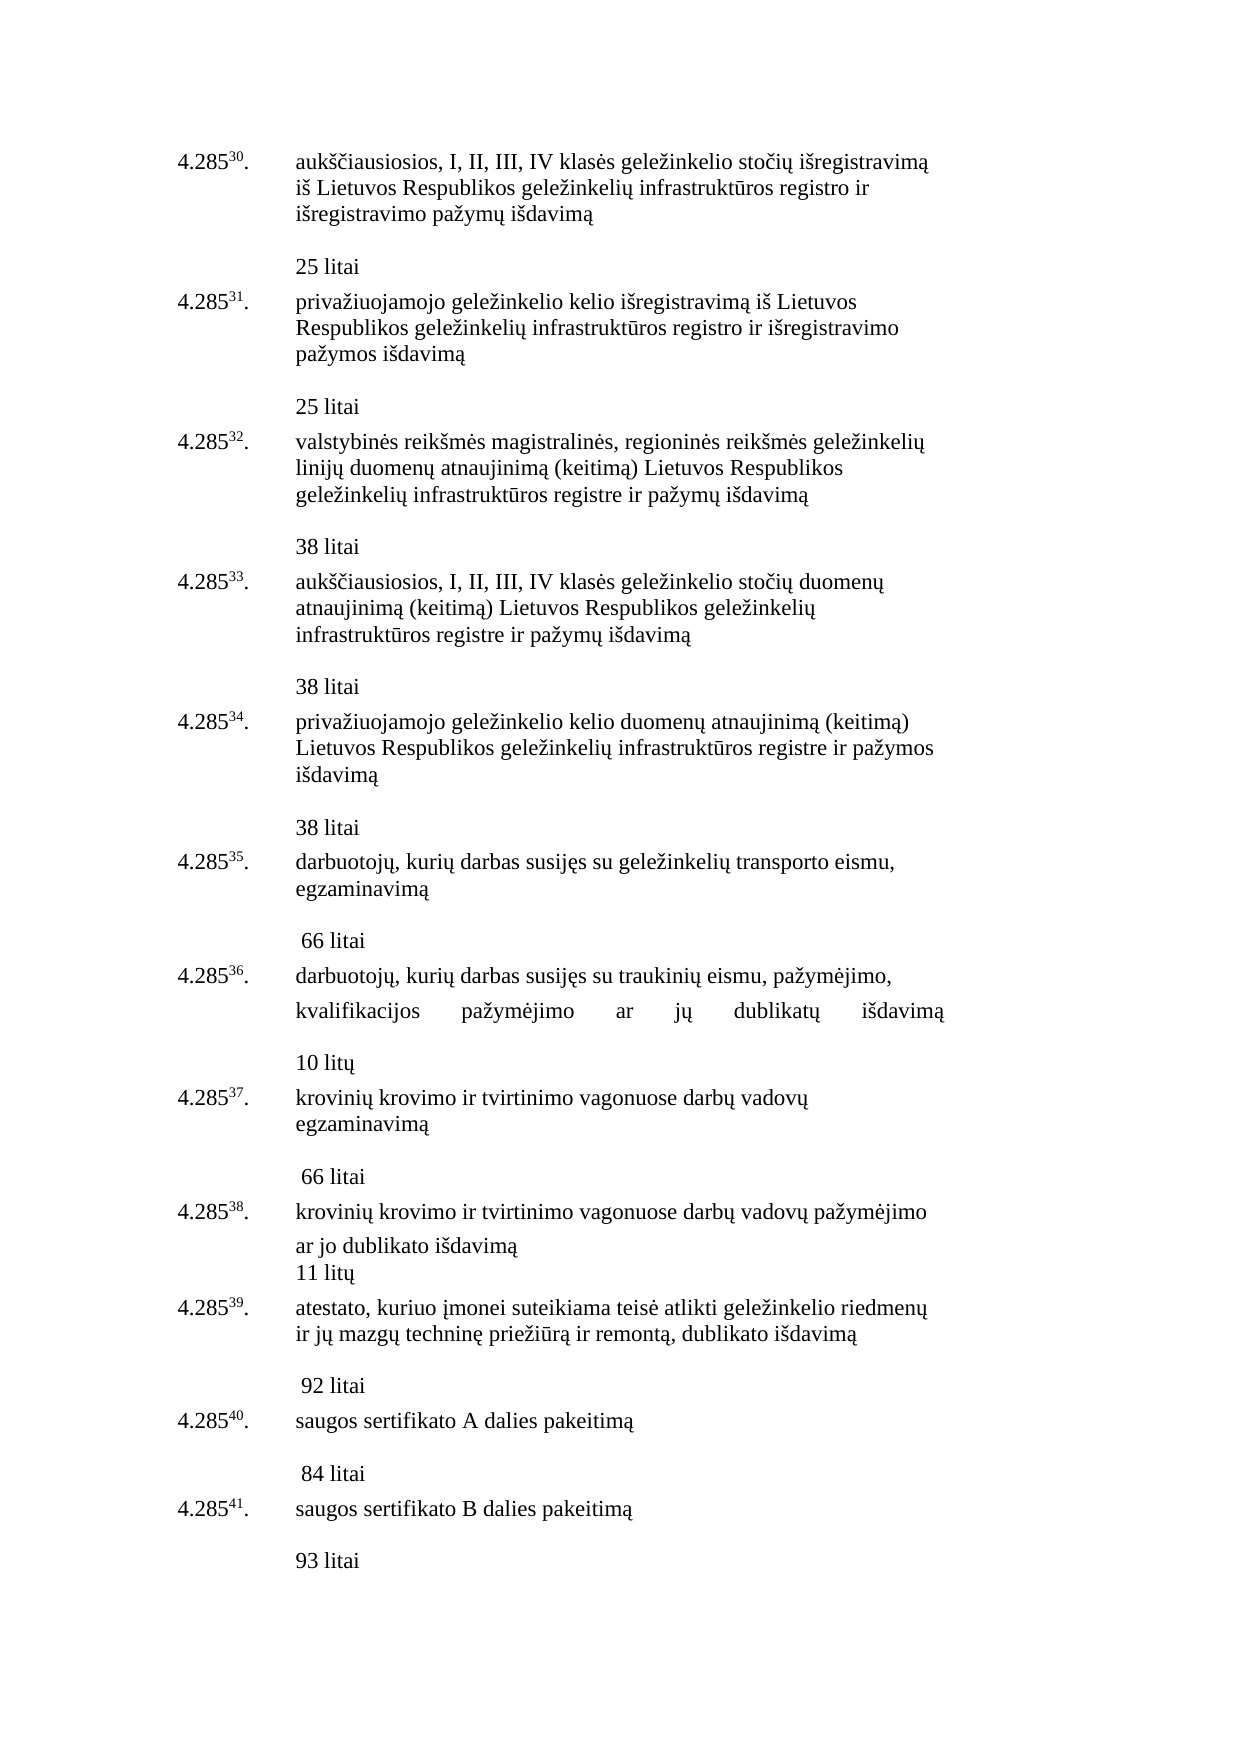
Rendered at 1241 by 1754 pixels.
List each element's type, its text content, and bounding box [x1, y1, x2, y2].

text 4.28531. privažiuojamojo geležinkelio kelio išregistravimą iš Lietuvos Respublikos geležinkelių infrastruktūros registro ir išregistravimo pažymos išdavimą 25 litai [177, 288, 945, 419]
text 4.28535. darbuotojų, kurių darbas susijęs su geležinkelių transporto eismu, egzaminavimą 66 litai [177, 848, 930, 954]
text 4.28534. privažiuojamojo geležinkelio kelio duomenų atnaujinimą (keitimą) Lietuvos Respublikos geležinkelių infrastruktūros registre ir pažymos išdavimą 38 litai [177, 708, 945, 840]
text 4.28538. krovinių krovimo ir tvirtinimo vagonuose darbų vadovų pažymėjimo [177, 1198, 945, 1224]
text ar jo dublikato išdavimą 11 litų [177, 1232, 945, 1285]
subtitle 4.28536. darbuotojų, kurių darbas susijęs su traukinių eismu, pažymėjimo, [177, 962, 945, 988]
text 4.28533. aukščiausiosios, I, II, III, IV klasės geležinkelio stočių duomenų atnaujinimą (keitimą) Lietuvos Respublikos geležinkelių infrastruktūros registre ir pažymų išdavimą 38 litai [177, 568, 945, 700]
text 4.28537. krovinių krovimo ir tvirtinimo vagonuose darbų vadovų egzaminavimą 66 litai [177, 1084, 930, 1189]
text 4.28541. saugos sertifikato B dalies pakeitimą 93 litai [177, 1495, 930, 1574]
text 4.28540. saugos sertifikato A dalies pakeitimą 84 litai [177, 1407, 930, 1486]
text 4.28539. atestato, kuriuo įmonei suteikiama teisė atlikti geležinkelio riedmenų ir jų mazgų techninę priežiūrą ir remontą, dublikato išdavimą 92 litai [177, 1293, 930, 1399]
text 4.28532. valstybinės reikšmės magistralinės, regioninės reikšmės geležinkelių linijų duomenų atnaujinimą (keitimą) Lietuvos Respublikos geležinkelių infrastruktūros registre ir pažymų išdavimą 38 litai [177, 428, 945, 560]
subtitle kvalifikacijos pažymėjimo ar jų dublikatų išdavimą 10 litų [177, 997, 945, 1076]
text 4.28530. aukščiausiosios, I, II, III, IV klasės geležinkelio stočių išregistravimą iš Lietuvos Respublikos geležinkelių infrastruktūros registro ir išregistravimo pažymų išdavimą 25 litai [177, 148, 945, 279]
